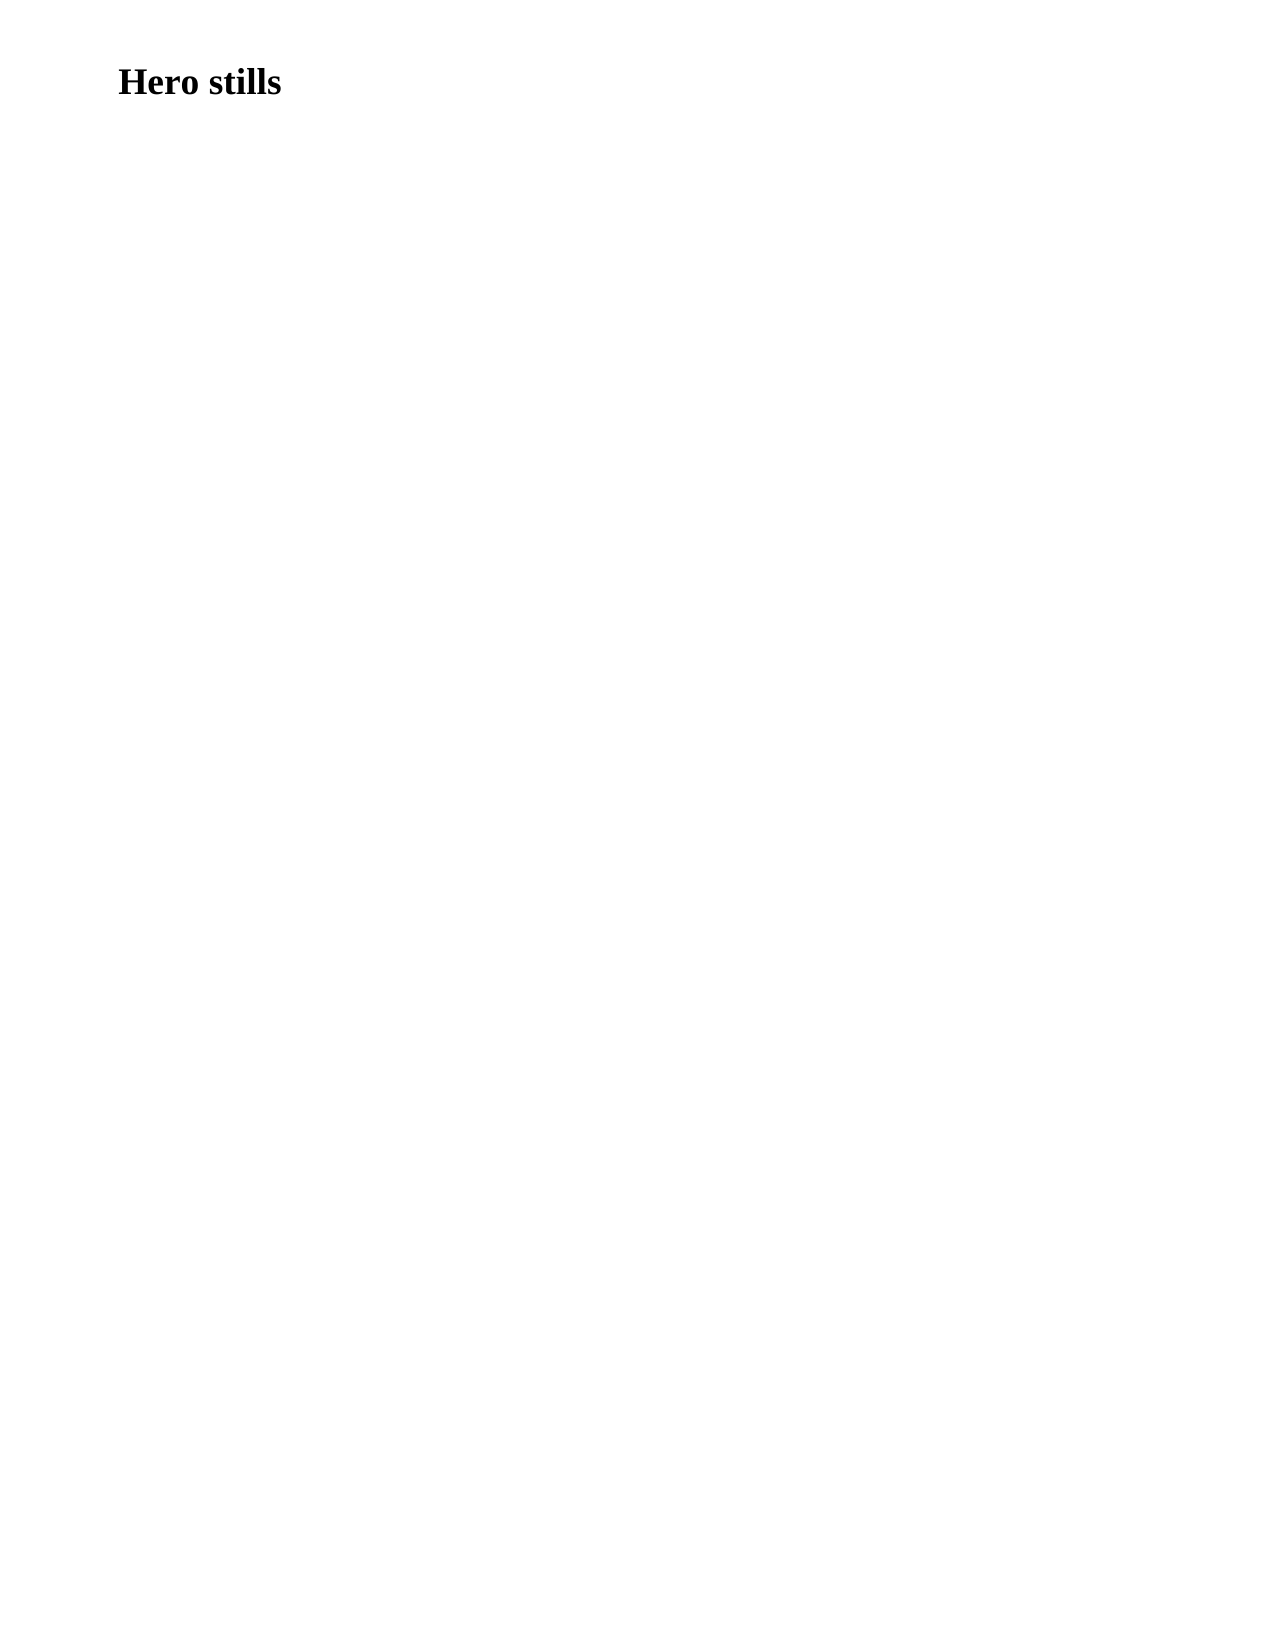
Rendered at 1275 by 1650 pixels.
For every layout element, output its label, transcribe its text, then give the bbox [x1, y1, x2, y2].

subtitle Hero stills [118, 59, 1216, 102]
